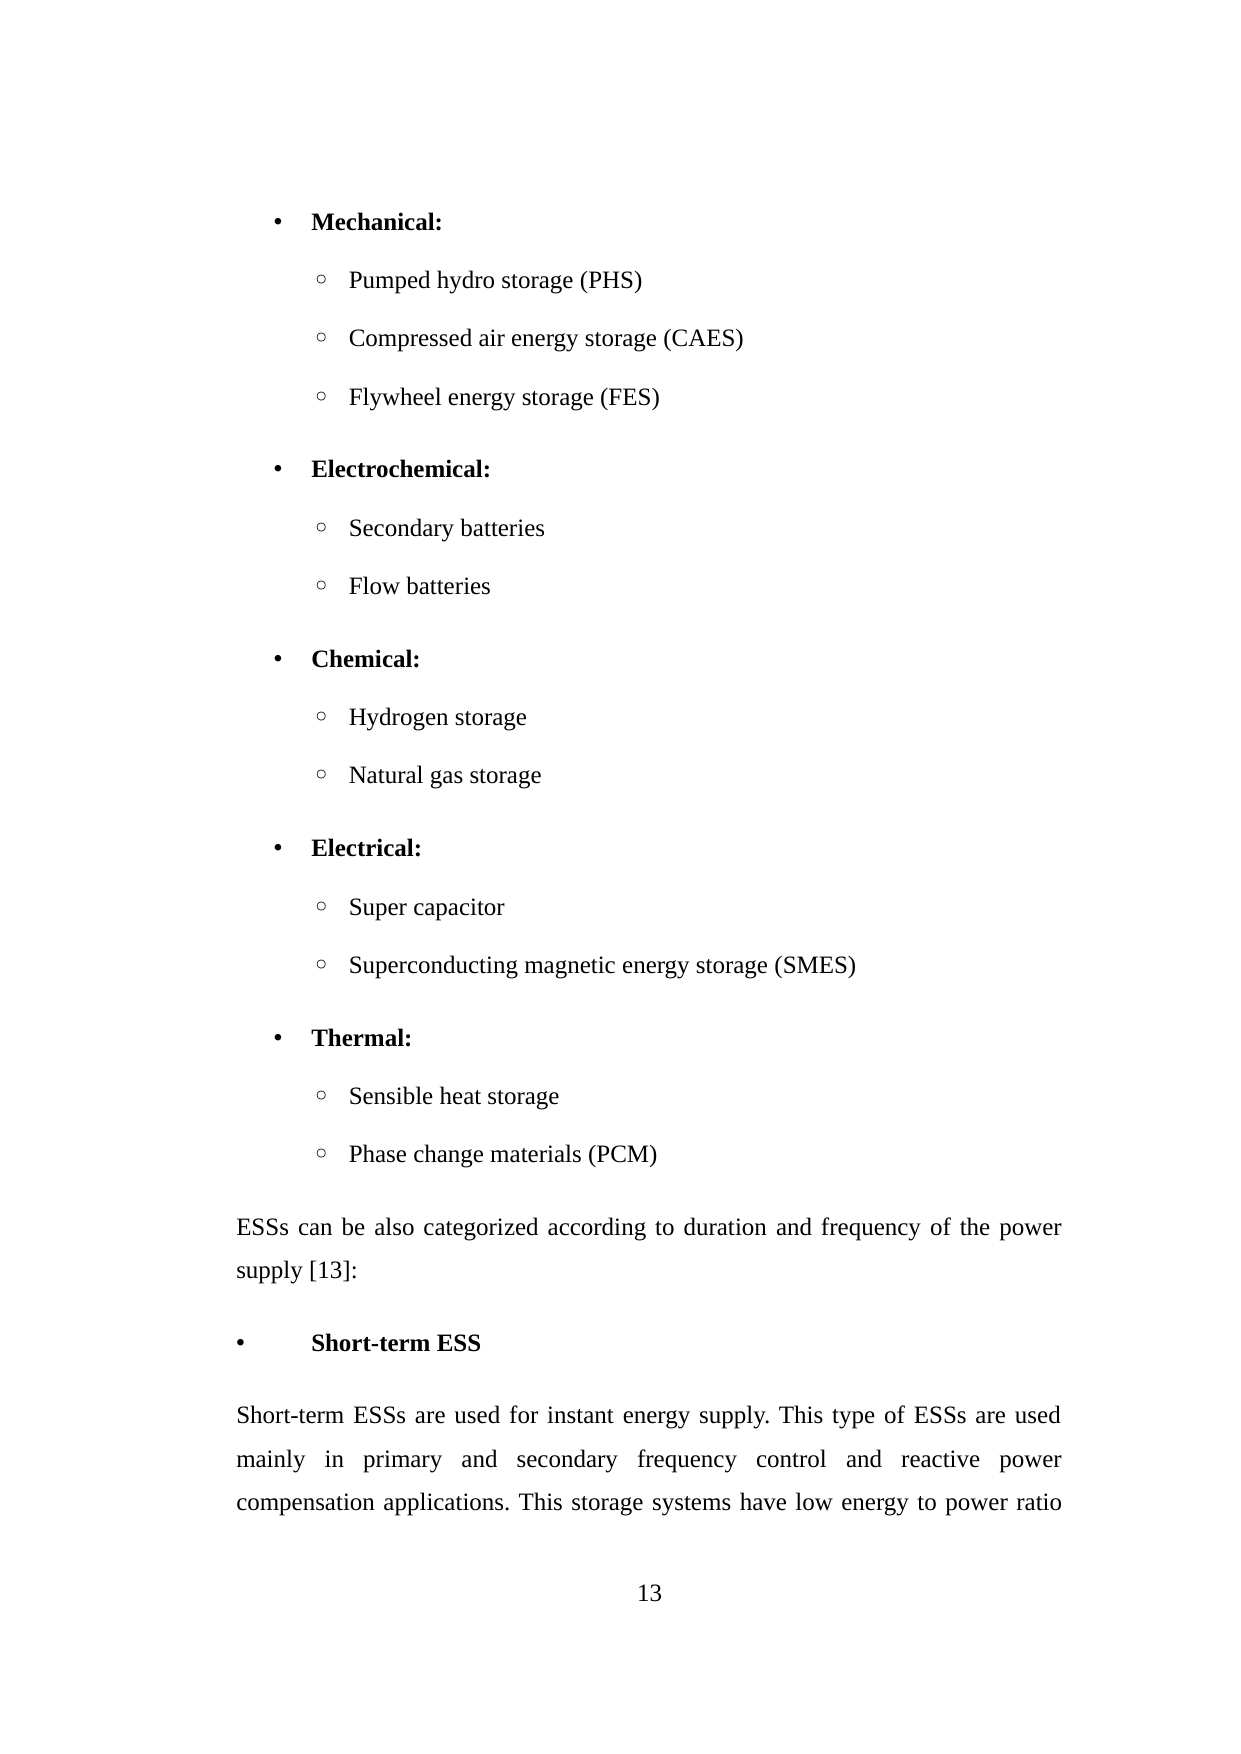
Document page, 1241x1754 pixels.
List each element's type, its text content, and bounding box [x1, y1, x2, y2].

list Flow batteries [311, 571, 1063, 600]
list Short-term ESS [236, 1328, 1063, 1357]
list Superconducting magnetic energy storage (SMES) [311, 950, 1063, 979]
text Short-term ESSs are used for instant energy supply. This type of ESSs are used mainly in primary and secondary frequency control and reactive power compensation applications. This storage systems have low energy to power ratio [236, 1401, 1063, 1516]
text ESSs can be also categorized according to duration and frequency of the power supply [13]⁠: [236, 1212, 1063, 1284]
list Electrical: [273, 833, 1063, 862]
list Sensible heat storage [311, 1081, 1063, 1110]
list Compressed air energy storage (CAES) [311, 323, 1063, 352]
list Natural gas storage [311, 761, 1063, 789]
list Hydrogen storage [311, 702, 1063, 731]
list Phase change materials (PCM) [311, 1139, 1063, 1168]
list Electrochemical: [273, 454, 1063, 483]
list Mechanical: [273, 207, 1063, 236]
list Secondary batteries [311, 513, 1063, 542]
list Chemical: [273, 644, 1063, 673]
list Flywheel energy storage (FES) [311, 382, 1063, 411]
list Super capacitor [311, 892, 1063, 920]
list Pumped hydro storage (PHS) [311, 265, 1063, 294]
list Thermal: [273, 1023, 1063, 1051]
